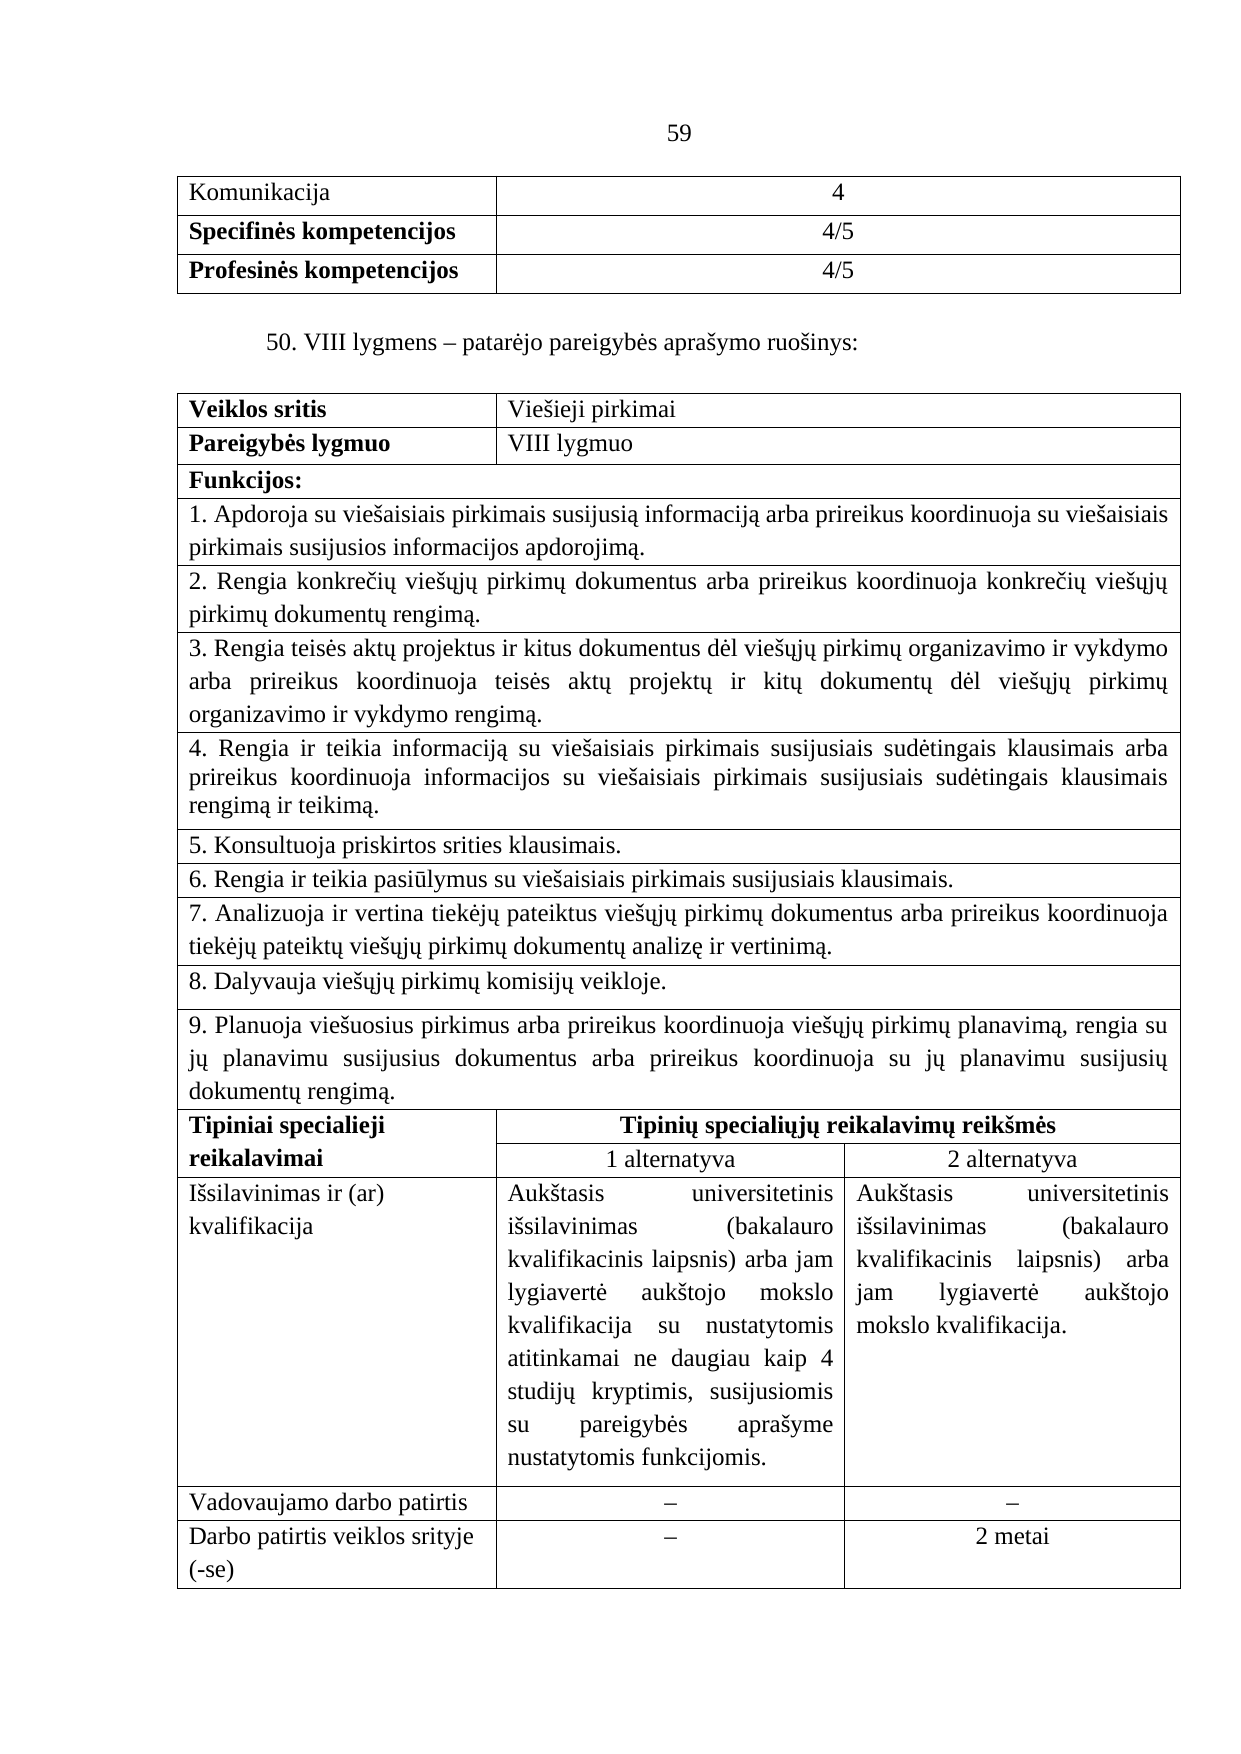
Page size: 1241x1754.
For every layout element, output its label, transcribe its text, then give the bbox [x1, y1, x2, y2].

table_cell 2. Rengia konkrečių viešųjų pirkimų dokumentus arba prireikus koordinuoja konkrečių viešųjų pirkimų dokumentų rengimą. [178, 566, 1180, 632]
table_cell Aukštasis universitetinis išsilavinimas (bakalauro kvalifikacinis laipsnis) arba jam lygiavertė aukštojo mokslo kvalifikacija. [845, 1178, 1180, 1486]
table_cell 2 alternatyva [845, 1144, 1180, 1177]
table_cell – [497, 1487, 844, 1520]
table_cell Specifinės kompetencijos [178, 216, 496, 254]
table_cell Funkcijos: [178, 465, 1180, 498]
table_header Veiklos sritis [178, 394, 496, 427]
table_cell Profesinės kompetencijos [178, 255, 496, 293]
table_cell 3. Rengia teisės aktų projektus ir kitus dokumentus dėl viešųjų pirkimų organizavimo ir vykdymo arba prireikus koordinuoja teisės aktų projektų ir kitų dokumentų dėl viešųjų pirkimų organizavimo ir vykdymo rengimą. [178, 633, 1180, 732]
table_cell 4/5 [497, 216, 1180, 254]
table_cell Komunikacija [178, 177, 496, 215]
table_cell 6. Rengia ir teikia pasiūlymus su viešaisiais pirkimais susijusiais klausimais. [178, 864, 1180, 897]
table_cell 8. Dalyvauja viešųjų pirkimų komisijų veikloje. [178, 966, 1180, 1009]
table_cell Darbo patirtis veiklos srityje (-se) [178, 1521, 496, 1587]
table_cell 5. Konsultuoja priskirtos srities klausimais. [178, 830, 1180, 863]
text 50. VIII lygmens – patarėjo pareigybės aprašymo ruošinys: [177, 327, 1181, 356]
table_cell 4 [497, 177, 1180, 215]
table_cell 7. Analizuoja ir vertina tiekėjų pateiktus viešųjų pirkimų dokumentus arba prireikus koordinuoja tiekėjų pateiktų viešųjų pirkimų dokumentų analizę ir vertinimą. [178, 898, 1180, 965]
table_cell Aukštasis universitetinis išsilavinimas (bakalauro kvalifikacinis laipsnis) arba jam lygiavertė aukštojo mokslo kvalifikacija su nustatytomis atitinkamai ne daugiau kaip 4 studijų kryptimis, susijusiomis su pareigybės aprašyme nustatytomis funkcijomis. [497, 1178, 844, 1486]
table_cell Tipiniai specialieji reikalavimai [178, 1110, 496, 1177]
table_cell 4/5 [497, 255, 1180, 293]
table_header Viešieji pirkimai [497, 394, 1180, 427]
table_cell 1 alternatyva [497, 1144, 844, 1177]
table_cell Pareigybės lygmuo [178, 428, 496, 464]
table_cell Vadovaujamo darbo patirtis [178, 1487, 496, 1520]
table_cell 2 metai [845, 1521, 1180, 1587]
table_cell 9. Planuoja viešuosius pirkimus arba prireikus koordinuoja viešųjų pirkimų planavimą, rengia su jų planavimu susijusius dokumentus arba prireikus koordinuoja su jų planavimu susijusių dokumentų rengimą. [178, 1010, 1180, 1109]
table_cell Tipinių specialiųjų reikalavimų reikšmės [497, 1110, 1180, 1143]
table_cell – [845, 1487, 1180, 1520]
table_cell VIII lygmuo [497, 428, 1180, 464]
table_cell 1. Apdoroja su viešaisiais pirkimais susijusią informaciją arba prireikus koordinuoja su viešaisiais pirkimais susijusios informacijos apdorojimą. [178, 499, 1180, 565]
table_cell 4. Rengia ir teikia informaciją su viešaisiais pirkimais susijusiais sudėtingais klausimais arba prireikus koordinuoja informacijos su viešaisiais pirkimais susijusiais sudėtingais klausimais rengimą ir teikimą. [178, 733, 1180, 829]
table_cell Išsilavinimas ir (ar) kvalifikacija [178, 1178, 496, 1486]
table_cell – [497, 1521, 844, 1587]
